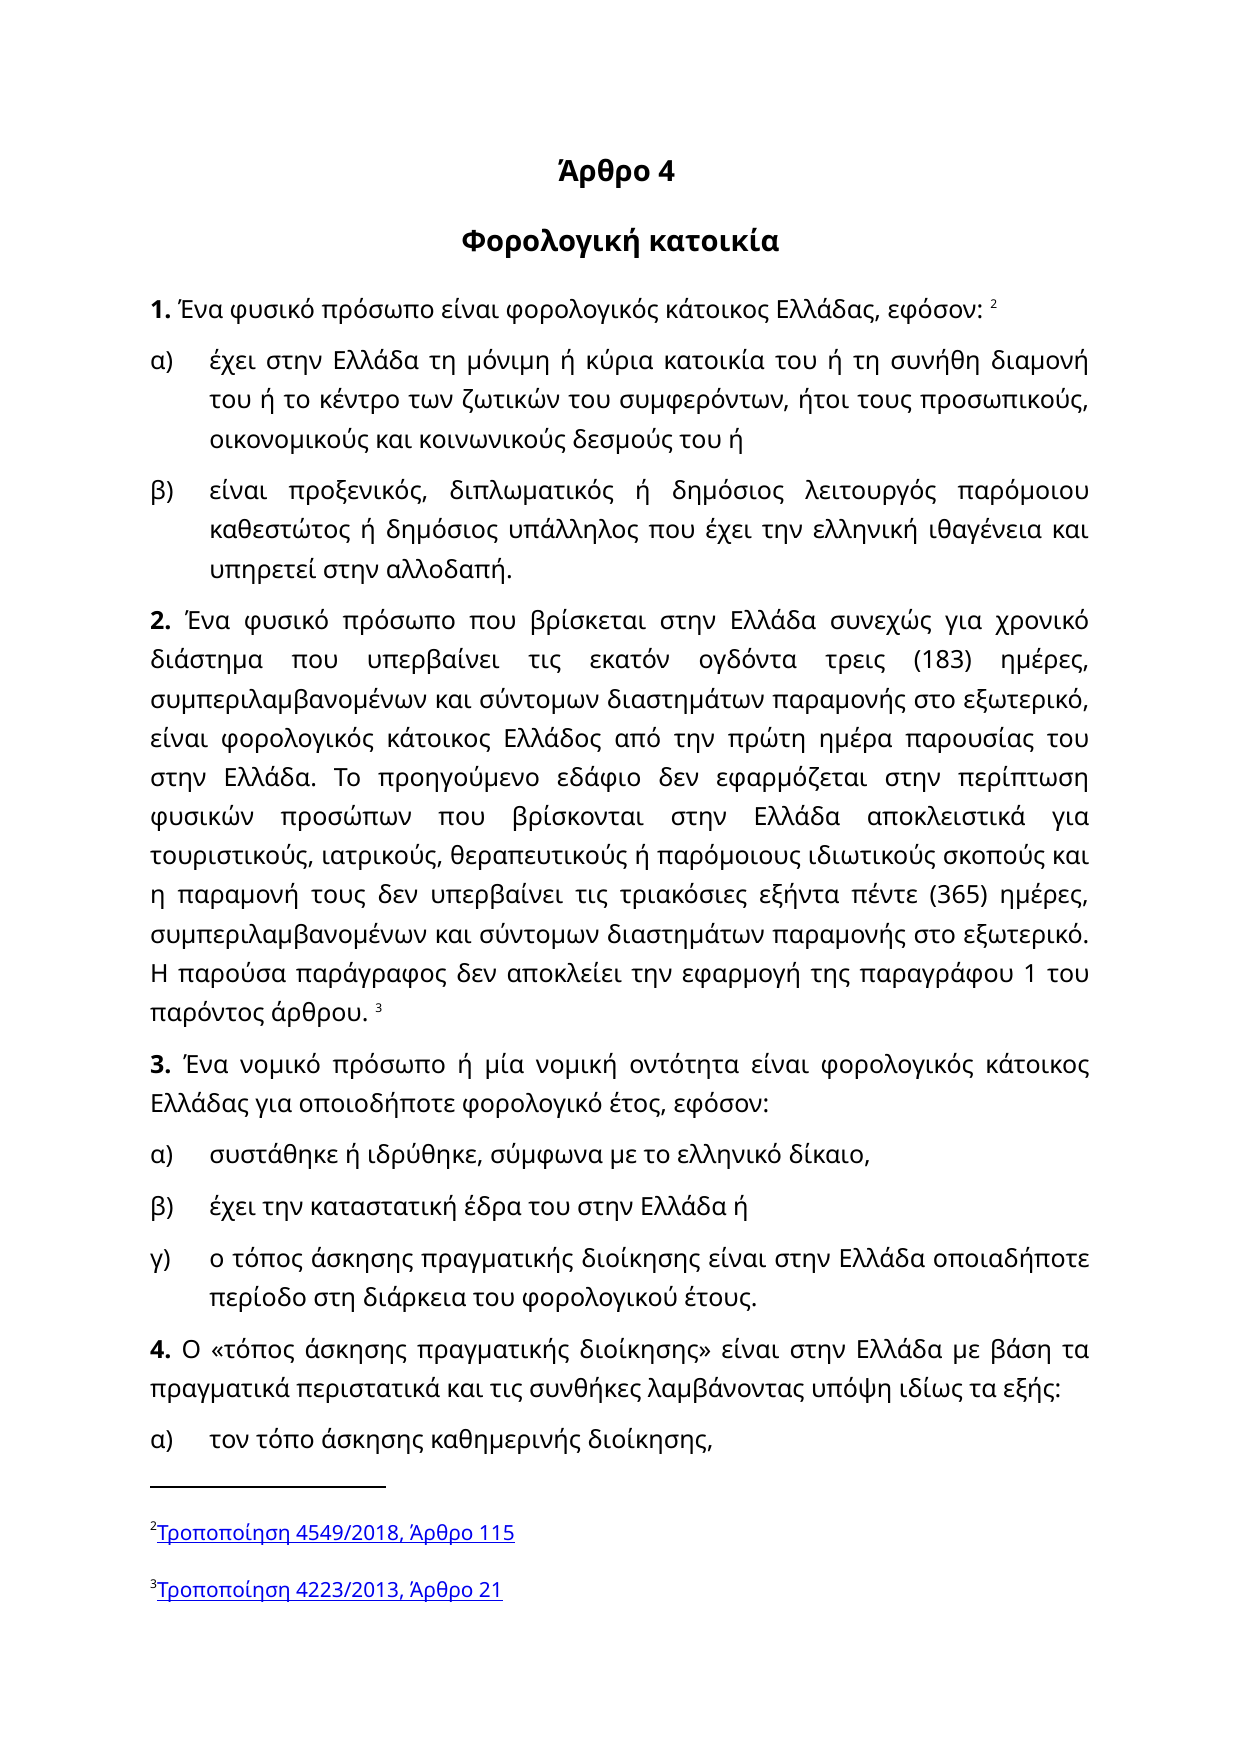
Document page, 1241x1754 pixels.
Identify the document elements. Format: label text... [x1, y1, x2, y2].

list β) έχει την καταστατική έδρα του στην Ελλάδα ή [150, 1189, 1090, 1223]
text 3. Ένα νομικό πρόσωπο ή μία νομική οντότητα είναι φορολογικός κάτοικος Ελλάδας για οποιοδήποτε φορολογικό έτος, εφόσον: [150, 1046, 1090, 1119]
text Τροποποίηση 4549/2018, Άρθρο 115 [150, 1518, 1090, 1546]
list α) συστάθηκε ή ιδρύθηκε, σύμφωνα με το ελληνικό δίκαιο, [150, 1137, 1090, 1171]
text 2. Ένα φυσικό πρόσωπο που βρίσκεται στην Ελλάδα συνεχώς για χρονικό διάστημα που υπερβαίνει τις εκατόν ογδόντα τρεις (183) ημέρες, συμπεριλαμβανομένων και σύντομων διαστημάτων παραμονής στο εξωτερικό, είναι φορολογικός κάτοικος Ελλάδος από την πρώτη ημέρα παρουσίας του στην Ελλάδα. Το προηγούμενο εδάφιο δεν εφαρμόζεται στην περίπτωση φυσικών προσώπων που βρίσκονται στην Ελλάδα αποκλειστικά για τουριστικούς, ιατρικούς, θεραπευτικούς ή παρόμοιους ιδιωτικούς σκοπούς και η παραμονή τους δεν υπερβαίνει τις τριακόσιες εξήντα πέντε (365) ημέρες, συμπεριλαμβανομένων και σύντομων διαστημάτων παραμονής στο εξωτερικό. Η παρούσα παράγραφος δεν αποκλείει την εφαρμογή της παραγράφου 1 του παρόντος άρθρου. [150, 603, 1090, 1029]
text Τροποποίηση 4223/2013, Άρθρο 21 [150, 1576, 1090, 1604]
list β) είναι προξενικός, διπλωματικός ή δημόσιος λειτουργός παρόμοιου καθεστώτος ή δημόσιος υπάλληλος που έχει την ελληνική ιθαγένεια και υπηρετεί στην αλλοδαπή. [150, 473, 1090, 585]
list α) τον τόπο άσκησης καθημερινής διοίκησης, [150, 1422, 1090, 1456]
subtitle Φορολογική κατοικία [150, 221, 1090, 260]
list α) έχει στην Ελλάδα τη μόνιμη ή κύρια κατοικία του ή τη συνήθη διαμονή του ή το κέντρο των ζωτικών του συμφερόντων, ήτοι τους προσωπικούς, οικονομικούς και κοινωνικούς δεσμούς του ή [150, 343, 1090, 455]
subtitle Άρθρο 4 [150, 150, 1090, 190]
text 4. Ο «τόπος άσκησης πραγματικής διοίκησης» είναι στην Ελλάδα με βάση τα πραγματικά περιστατικά και τις συνθήκες λαμβάνοντας υπόψη ιδίως τα εξής: [150, 1331, 1090, 1404]
text 1. Ένα φυσικό πρόσωπο είναι φορολογικός κάτοικος Ελλάδας, εφόσον: [150, 291, 1090, 325]
list γ) ο τόπος άσκησης πραγματικής διοίκησης είναι στην Ελλάδα οποιαδήποτε περίοδο στη διάρκεια του φορολογικού έτους. [150, 1240, 1090, 1314]
